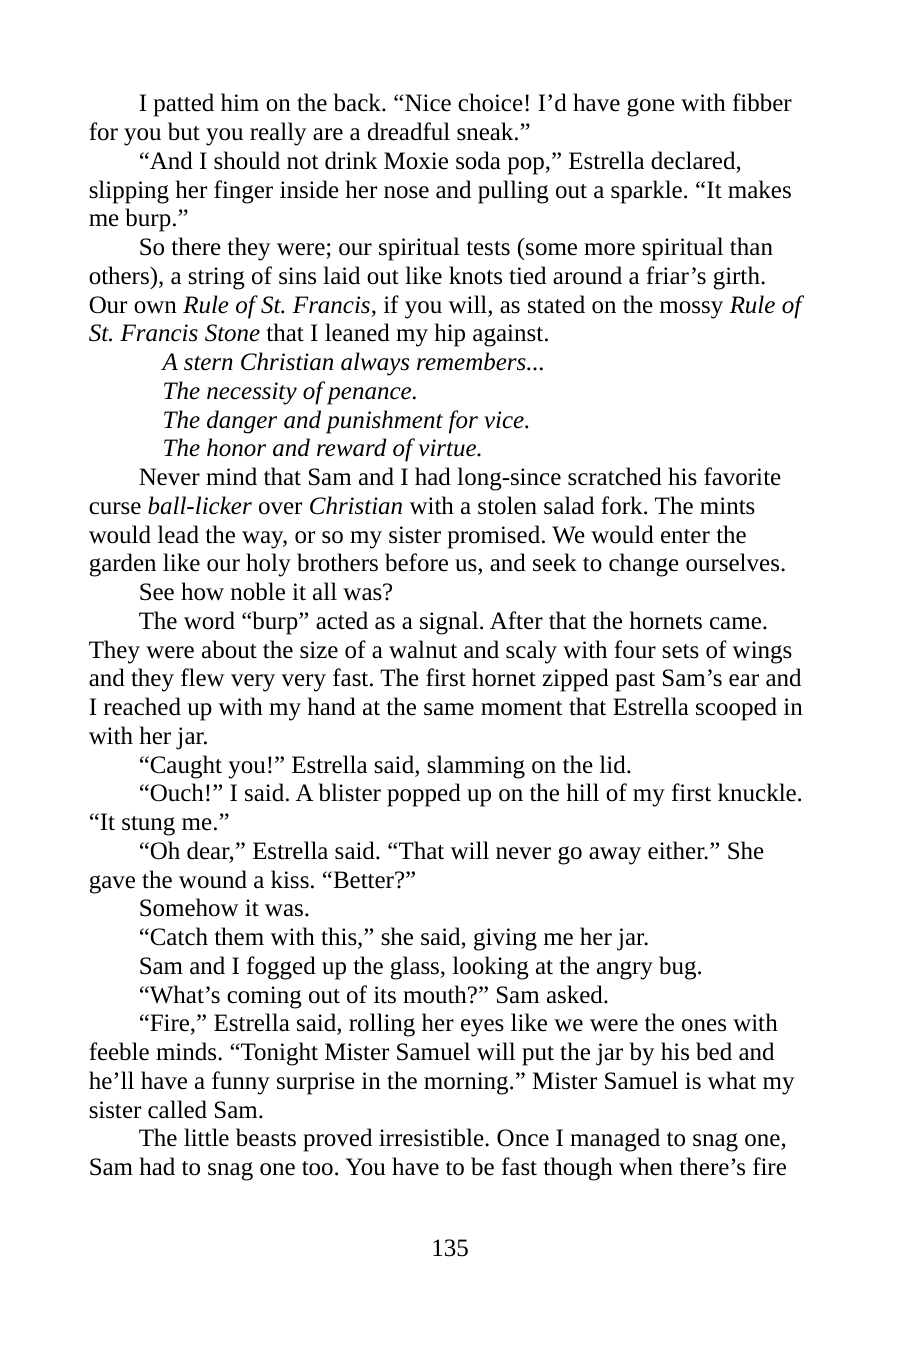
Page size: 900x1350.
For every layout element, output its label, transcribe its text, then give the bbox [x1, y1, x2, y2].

text “And I should not drink Moxie soda pop,” Estrella declared, slipping her finger inside her nose and pulling out a sparkle. “It makes me burp.” [88, 146, 811, 232]
text “Fire,” Estrella said, rolling her eyes like we were the ones with feeble minds. “Tonight Mister Samuel will put the jar by his bed and he’ll have a funny surprise in the morning.” Mister Samuel is what my sister called Sam. [88, 1008, 811, 1123]
text “Catch them with this,” she said, giving me her jar. [88, 922, 811, 951]
text The word “burp” acted as a signal. After that the hornets came. They were about the size of a walnut and scaly with four sets of wings and they flew very very fast. The first hornet zipped past Sam’s ear and I reached up with my hand at the same moment that Estrella scooped in with her jar. [88, 606, 811, 750]
text “Ouch!” I said. A blister popped up on the hill of my first knuckle. “It stung me.” [88, 778, 811, 836]
text See how noble it all was? [88, 577, 811, 606]
text I patted him on the back. “Nice choice! I’d have gone with fibber for you but you really are a dreadful sneak.” [88, 88, 811, 146]
text A stern Christian always remembers... The necessity of penance. The danger and punishment for vice. The honor and reward of virtue. [88, 347, 811, 462]
text “What’s coming out of its mouth?” Sam asked. [88, 980, 811, 1008]
text “Oh dear,” Estrella said. “That will never go away either.” She gave the wound a kiss. “Better?” [88, 836, 811, 893]
text “Caught you!” Estrella said, slamming on the lid. [88, 750, 811, 778]
text The little beasts proved irresistible. Once I managed to snag one, Sam had to snag one too. You have to be fast though when there’s fire [88, 1123, 811, 1181]
text So there they were; our spiritual tests (some more spiritual than others), a string of sins laid out like knots tied around a friar’s girth. Our own Rule of St. Francis, if you will, as stated on the mossy Rule of St. Francis Stone that I leaned my hip against. [88, 232, 811, 347]
text Somehow it was. [88, 893, 811, 922]
text Sam and I fogged up the glass, looking at the angry bug. [88, 951, 811, 980]
text Never mind that Sam and I had long-since scratched his favorite curse ball-licker over Christian with a stolen salad fork. The mints would lead the way, or so my sister promised. We would enter the garden like our holy brothers before us, and seek to change ourselves. [88, 462, 811, 577]
